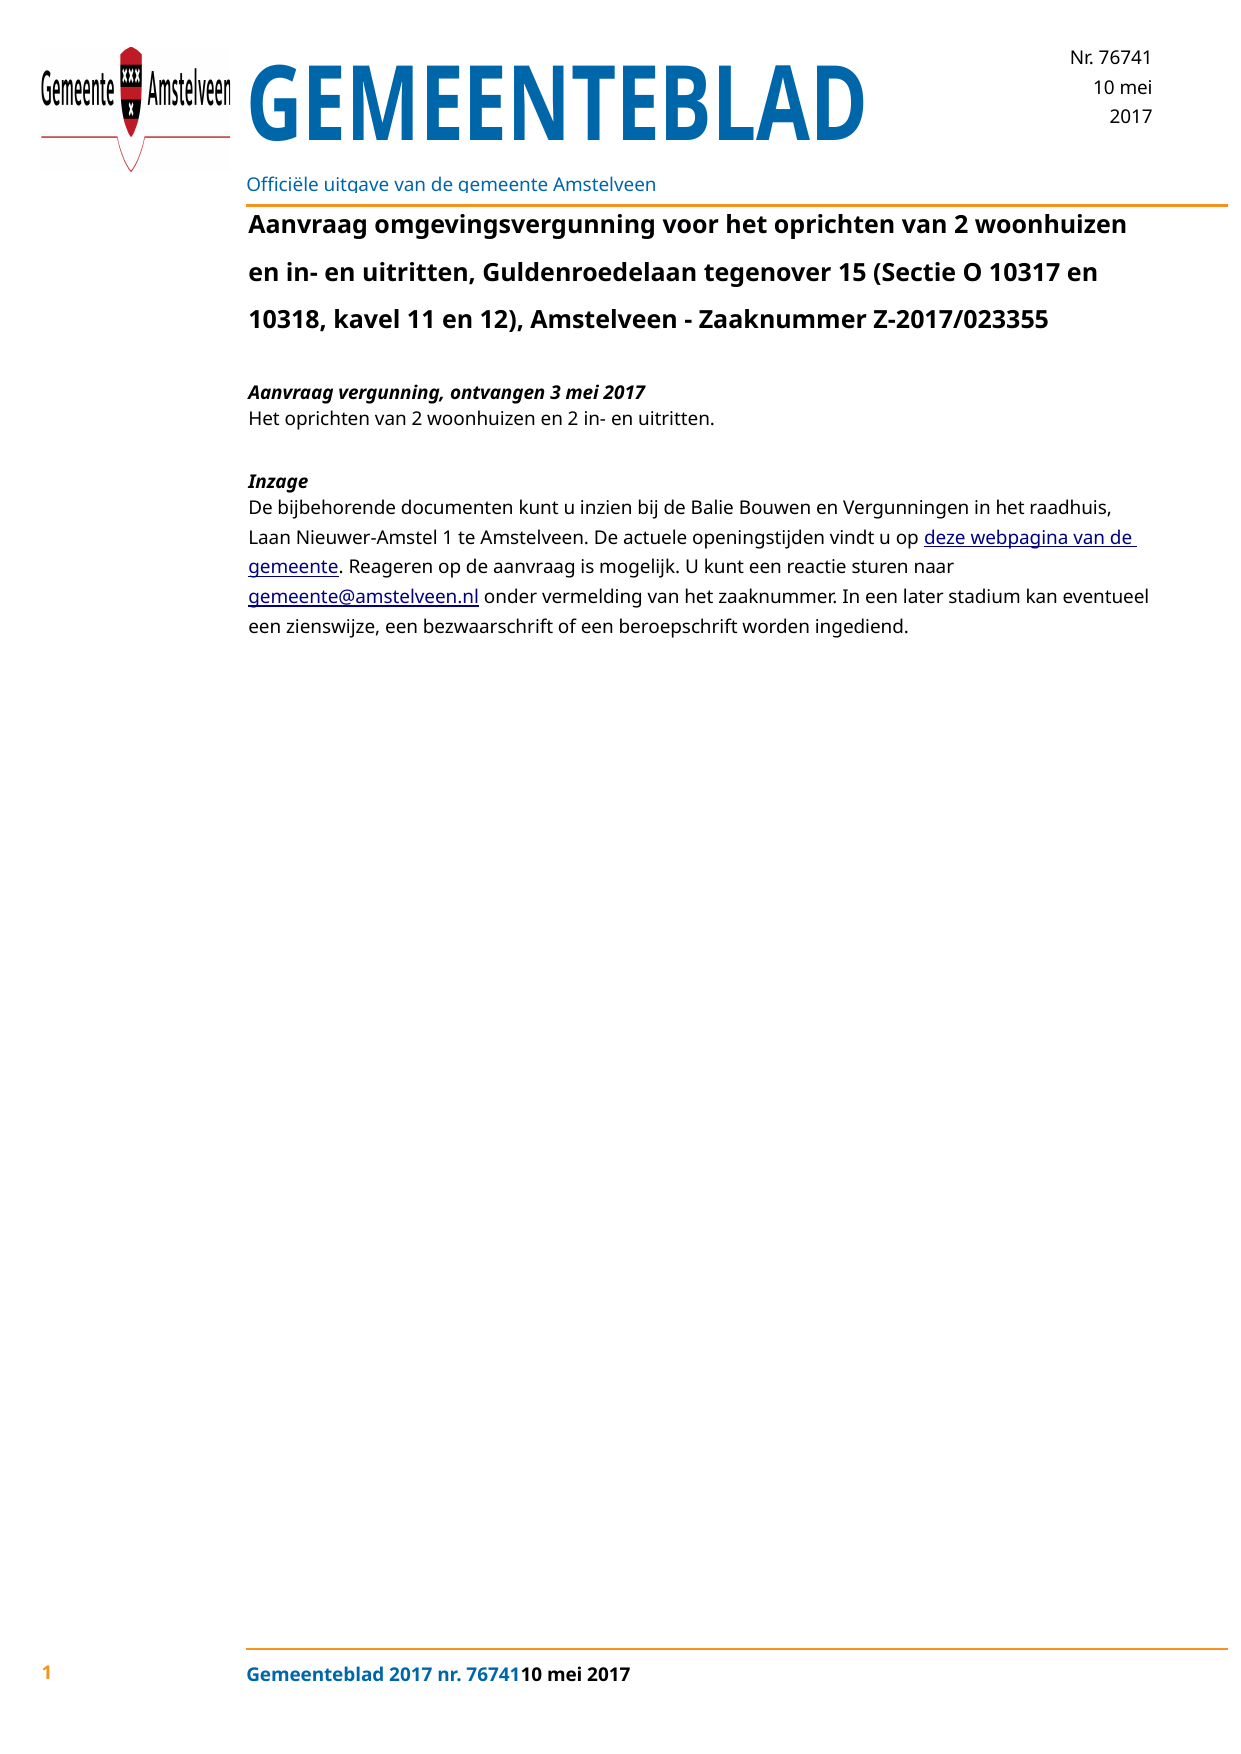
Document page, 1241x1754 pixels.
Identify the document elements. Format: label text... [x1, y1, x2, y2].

text Het oprichten van 2 woonhuizen en 2 in- en uitritten. [248, 405, 1152, 431]
text Aanvraag omgevingsvergunning voor het oprichten van 2 woonhuizen en in- en uitritten, Guldenroedelaan tegenover 15 (Sectie O 10317 en 10318, kavel 11 en 12), Amstelveen - Zaaknummer Z-2017/023355 [248, 207, 1152, 336]
text De bijbehorende documenten kunt u inzien bij de Balie Bouwen en Vergunningen in het raadhuis, Laan Nieuwer-Amstel 1 te Amstelveen. De actuele openingstijden vindt u op deze webpagina van de gemeente. Reageren op de aanvraag is mogelijk. U kunt een reactie sturen naar gemeente@amstelveen.nl onder vermelding van het zaaknummer. In een later stadium kan eventueel een zienswijze, een bezwaarschrift of een beroepschrift worden ingediend. [248, 494, 1152, 638]
picture [41, 47, 231, 172]
text Inzage [248, 469, 1152, 494]
text Aanvraag vergunning, ontvangen 3 mei 2017 [248, 379, 1152, 405]
